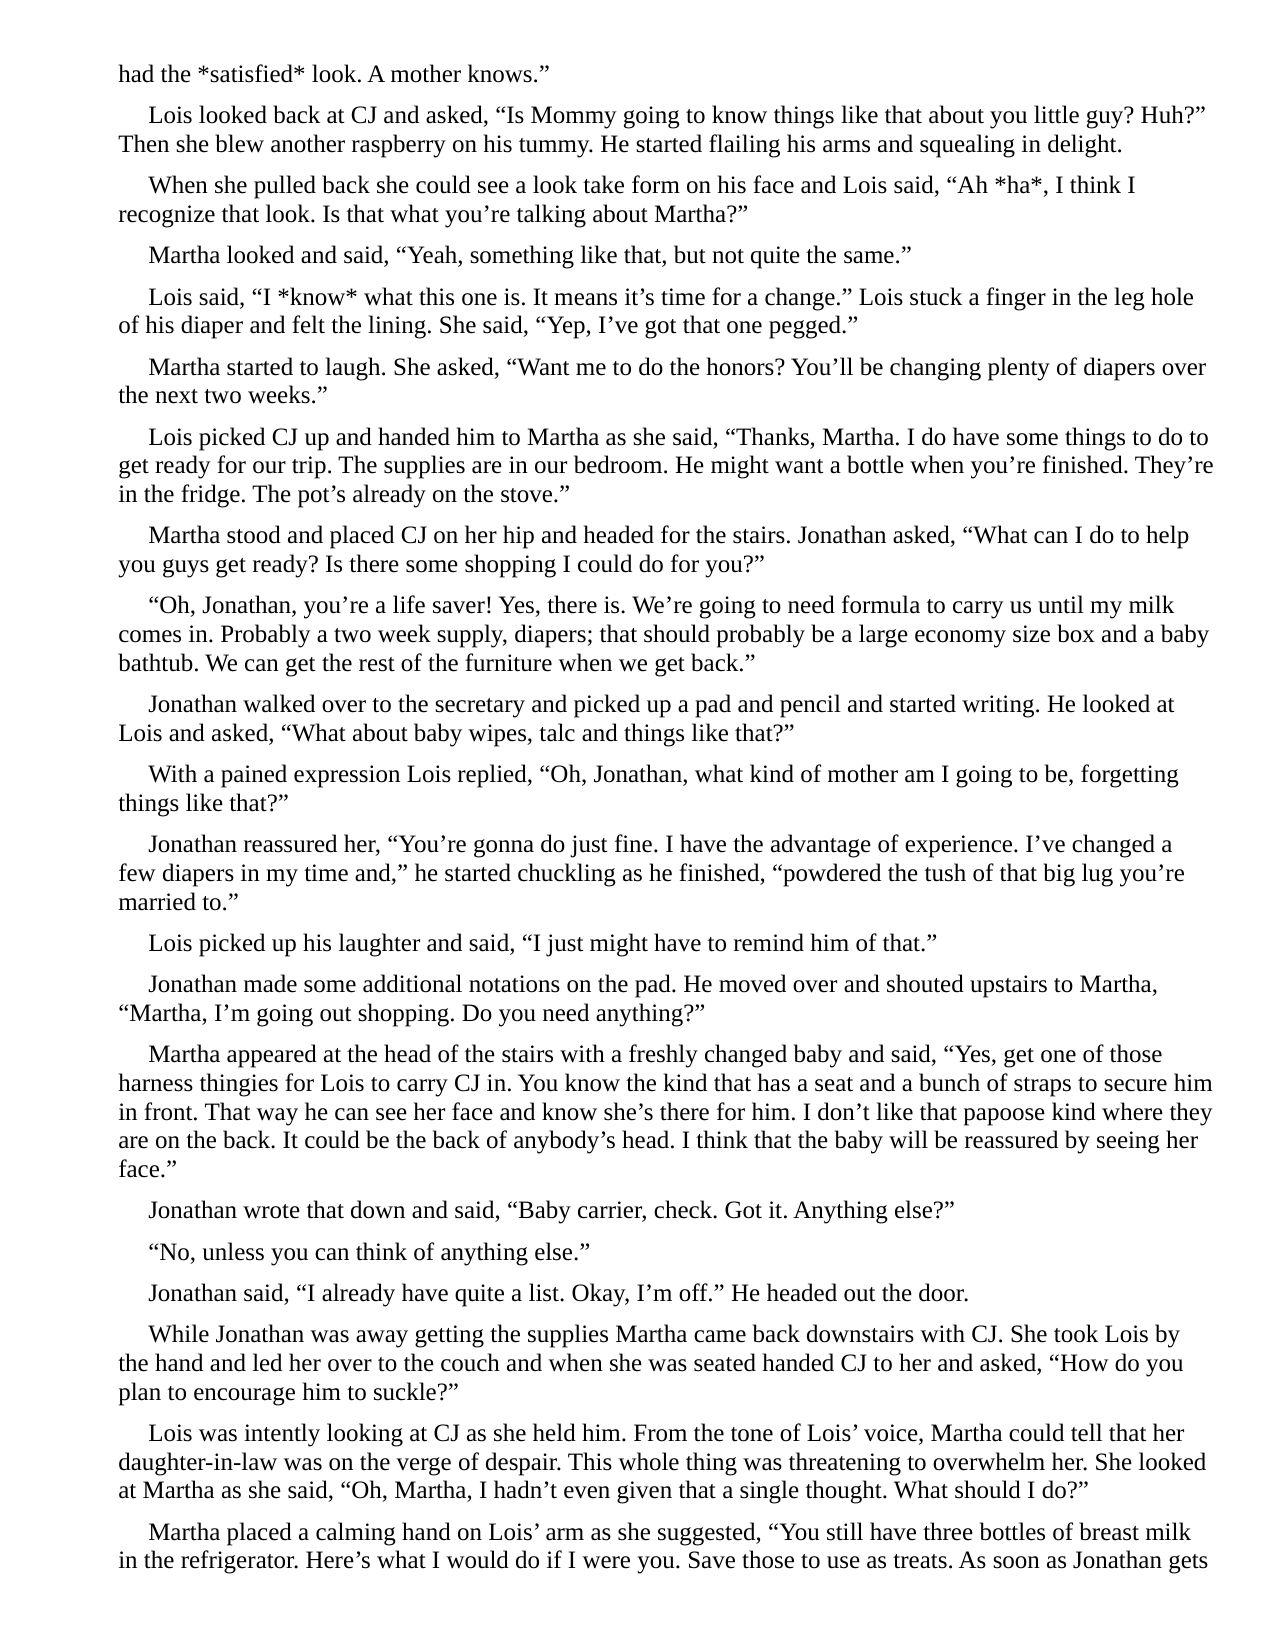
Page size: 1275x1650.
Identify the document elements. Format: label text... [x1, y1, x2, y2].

text Jonathan said, “I already have quite a list. Okay, I’m off.” He headed out the door. [118, 1278, 1216, 1307]
text With a pained expression Lois replied, “Oh, Jonathan, what kind of mother am I going to be, forgetting things like that?” [118, 759, 1216, 817]
text “No, unless you can think of anything else.” [118, 1237, 1216, 1265]
text Martha stood and placed CJ on her hip and headed for the stairs. Jonathan asked, “What can I do to help you guys get ready? Is there some shopping I could do for you?” [118, 520, 1216, 578]
text had the *satisfied* look. A mother knows.” [118, 59, 1216, 88]
text Lois picked up his laughter and said, “I just might have to remind him of that.” [118, 928, 1216, 957]
text Martha appeared at the head of the stairs with a freshly changed baby and said, “Yes, get one of those harness thingies for Lois to carry CJ in. You know the kind that has a seat and a bunch of straps to secure him in front. That way he can see her face and know she’s there for him. I don’t like that papoose kind where they are on the back. It could be the back of anybody’s head. I think that the baby will be reassured by seeing her face.” [118, 1039, 1216, 1183]
text Jonathan walked over to the secretary and picked up a pad and pencil and started writing. He looked at Lois and asked, “What about baby wipes, talc and things like that?” [118, 689, 1216, 747]
text When she pulled back she could see a look take form on his face and Lois said, “Ah *ha*, I think I recognize that look. Is that what you’re talking about Martha?” [118, 170, 1216, 228]
text Martha started to laugh. She asked, “Want me to do the honors? You’ll be changing plenty of diapers over the next two weeks.” [118, 352, 1216, 409]
text Jonathan wrote that down and said, “Baby carrier, check. Got it. Anything else?” [118, 1195, 1216, 1224]
text While Jonathan was away getting the supplies Martha came back downstairs with CJ. She took Lois by the hand and led her over to the couch and when she was seated handed CJ to her and asked, “How do you plan to encourage him to suckle?” [118, 1319, 1216, 1405]
text “Oh, Jonathan, you’re a life saver! Yes, there is. We’re going to need formula to carry us until my milk comes in. Probably a two week supply, diapers; that should probably be a large economy size box and a baby bathtub. We can get the rest of the furniture when we get back.” [118, 590, 1216, 677]
text Lois was intently looking at CJ as she held him. From the tone of Lois’ voice, Martha could tell that her daughter-in-law was on the verge of despair. This whole thing was threatening to overwhelm her. She looked at Martha as she said, “Oh, Martha, I hadn’t even given that a single thought. What should I do?” [118, 1418, 1216, 1504]
text Martha looked and said, “Yeah, something like that, but not quite the same.” [118, 240, 1216, 269]
text Jonathan made some additional notations on the pad. He moved over and shouted upstairs to Martha, “Martha, I’m going out shopping. Do you need anything?” [118, 969, 1216, 1027]
text Jonathan reassured her, “You’re gonna do just fine. I have the advantage of experience. I’ve changed a few diapers in my time and,” he started chuckling as he finished, “powdered the tush of that big lug you’re married to.” [118, 829, 1216, 915]
text Martha placed a calming hand on Lois’ arm as she suggested, “You still have three bottles of breast milk in the refrigerator. Here’s what I would do if I were you. Save those to use as treats. As soon as Jonathan gets [118, 1517, 1216, 1574]
text Lois looked back at CJ and asked, “Is Mommy going to know things like that about you little guy? Huh?” Then she blew another raspberry on his tummy. He started flailing his arms and squealing in delight. [118, 100, 1216, 158]
text Lois said, “I *know* what this one is. It means it’s time for a change.” Lois stuck a finger in the leg hole of his diaper and felt the lining. She said, “Yep, I’ve got that one pegged.” [118, 282, 1216, 339]
text Lois picked CJ up and handed him to Martha as she said, “Thanks, Martha. I do have some things to do to get ready for our trip. The supplies are in our bedroom. He might want a bottle when you’re finished. They’re in the fridge. The pot’s already on the stove.” [118, 422, 1216, 508]
